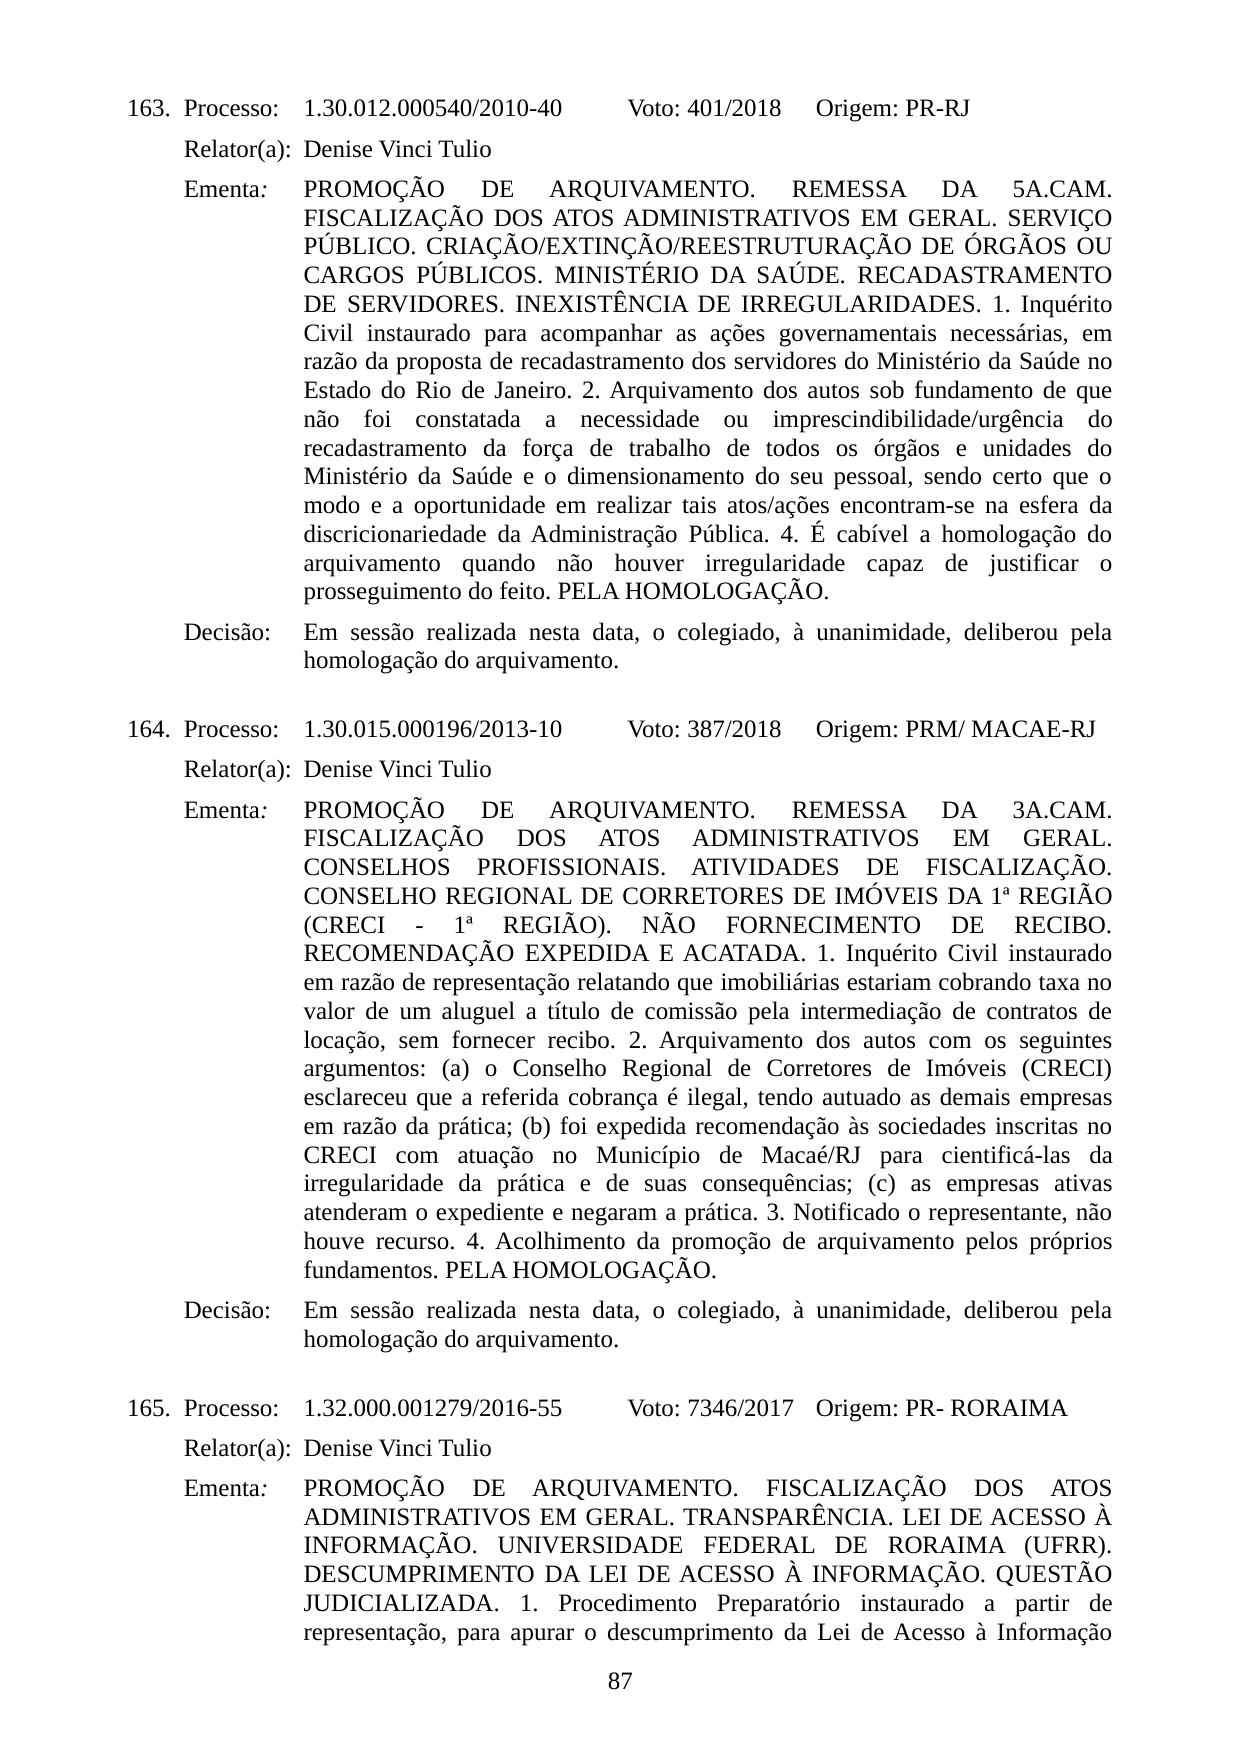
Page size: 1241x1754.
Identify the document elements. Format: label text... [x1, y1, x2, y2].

table_cell PROMOÇÃO DE ARQUIVAMENTO. REMESSA DA 5A.CAM. FISCALIZAÇÃO DOS ATOS ADMINISTRATIVOS EM GERAL. SERVIÇO PÚBLICO. CRIAÇÃO/EXTINÇÃO/REESTRUTURAÇÃO DE ÓRGÃOS OU CARGOS PÚBLICOS. MINISTÉRIO DA SAÚDE. RECADASTRAMENTO DE SERVIDORES. INEXISTÊNCIA DE IRREGULARIDADES. 1. Inquérito Civil instaurado para acompanhar as ações governamentais necessárias, em razão da proposta de recadastramento dos servidores do Ministério da Saúde no Estado do Rio de Janeiro. 2. Arquivamento dos autos sob fundamento de que não foi constatada a necessidade ou imprescindibilidade/urgência do recadastramento da força de trabalho de todos os órgãos e unidades do Ministério da Saúde e o dimensionamento do seu pessoal, sendo certo que o modo e a oportunidade em realizar tais atos/ações encontram-se na esfera da discricionariedade da Administração Pública. 4. É cabível a homologação do arquivamento quando não houver irregularidade capaz de justificar o prosseguimento do feito. PELA HOMOLOGAÇÃO. [298, 168, 1119, 611]
table_cell [121, 1468, 178, 1651]
table_header Processo: [178, 709, 298, 749]
table_header Origem: PR-RJ [810, 88, 1119, 128]
table_header 164. [121, 709, 178, 749]
table_header 165. [121, 1387, 178, 1427]
table_header 1.30.015.000196/2013-10 [298, 709, 621, 749]
table_cell [121, 611, 178, 680]
table_cell Em sessão realizada nesta data, o colegiado, à unanimidade, deliberou pela homologação do arquivamento. [298, 1289, 1119, 1358]
table_cell [121, 168, 178, 611]
table_header Voto: 7346/2017 [621, 1387, 810, 1427]
table_cell [121, 749, 178, 789]
table_cell Denise Vinci Tulio [298, 128, 1119, 168]
table_cell Relator(a): [178, 1427, 298, 1467]
table_cell Em sessão realizada nesta data, o colegiado, à unanimidade, deliberou pela homologação do arquivamento. [298, 611, 1119, 680]
table_header Voto: 401/2018 [621, 88, 810, 128]
table_header Origem: PRM/ MACAE-RJ [810, 709, 1119, 749]
table_header Voto: 387/2018 [621, 709, 810, 749]
table_cell Decisão: [178, 1289, 298, 1358]
table_header Processo: [178, 88, 298, 128]
table_cell Decisão: [178, 611, 298, 680]
table_cell Denise Vinci Tulio [298, 749, 1119, 789]
table_cell Relator(a): [178, 749, 298, 789]
table_cell [121, 1427, 178, 1467]
table_cell PROMOÇÃO DE ARQUIVAMENTO. FISCALIZAÇÃO DOS ATOS ADMINISTRATIVOS EM GERAL. TRANSPARÊNCIA. LEI DE ACESSO À INFORMAÇÃO. UNIVERSIDADE FEDERAL DE RORAIMA (UFRR). DESCUMPRIMENTO DA LEI DE ACESSO À INFORMAÇÃO. QUESTÃO JUDICIALIZADA. 1. Procedimento Preparatório instaurado a partir de representação, para apurar o descumprimento da Lei de Acesso à Informação [298, 1468, 1119, 1651]
table_cell Ementa: [178, 1468, 298, 1651]
table_cell [121, 128, 178, 168]
table_header 163. [121, 88, 178, 128]
table_cell Ementa: [178, 789, 298, 1289]
table_cell Relator(a): [178, 128, 298, 168]
table_header 1.30.012.000540/2010-40 [298, 88, 621, 128]
table_cell [121, 1289, 178, 1358]
table_cell PROMOÇÃO DE ARQUIVAMENTO. REMESSA DA 3A.CAM. FISCALIZAÇÃO DOS ATOS ADMINISTRATIVOS EM GERAL. CONSELHOS PROFISSIONAIS. ATIVIDADES DE FISCALIZAÇÃO. CONSELHO REGIONAL DE CORRETORES DE IMÓVEIS DA 1ª REGIÃO (CRECI - 1ª REGIÃO). NÃO FORNECIMENTO DE RECIBO. RECOMENDAÇÃO EXPEDIDA E ACATADA. 1. Inquérito Civil instaurado em razão de representação relatando que imobiliárias estariam cobrando taxa no valor de um aluguel a título de comissão pela intermediação de contratos de locação, sem fornecer recibo. 2. Arquivamento dos autos com os seguintes argumentos: (a) o Conselho Regional de Corretores de Imóveis (CRECI) esclareceu que a referida cobrança é ilegal, tendo autuado as demais empresas em razão da prática; (b) foi expedida recomendação às sociedades inscritas no CRECI com atuação no Município de Macaé/RJ para cientificá-las da irregularidade da prática e de suas consequências; (c) as empresas ativas atenderam o expediente e negaram a prática. 3. Notificado o representante, não houve recurso. 4. Acolhimento da promoção de arquivamento pelos próprios fundamentos. PELA HOMOLOGAÇÃO. [298, 789, 1119, 1289]
table_header 1.32.000.001279/2016-55 [298, 1387, 621, 1427]
table_header Processo: [178, 1387, 298, 1427]
table_cell Denise Vinci Tulio [298, 1427, 1119, 1467]
table_cell Ementa: [178, 168, 298, 611]
table_cell [121, 789, 178, 1289]
table_header Origem: PR- RORAIMA [810, 1387, 1119, 1427]
